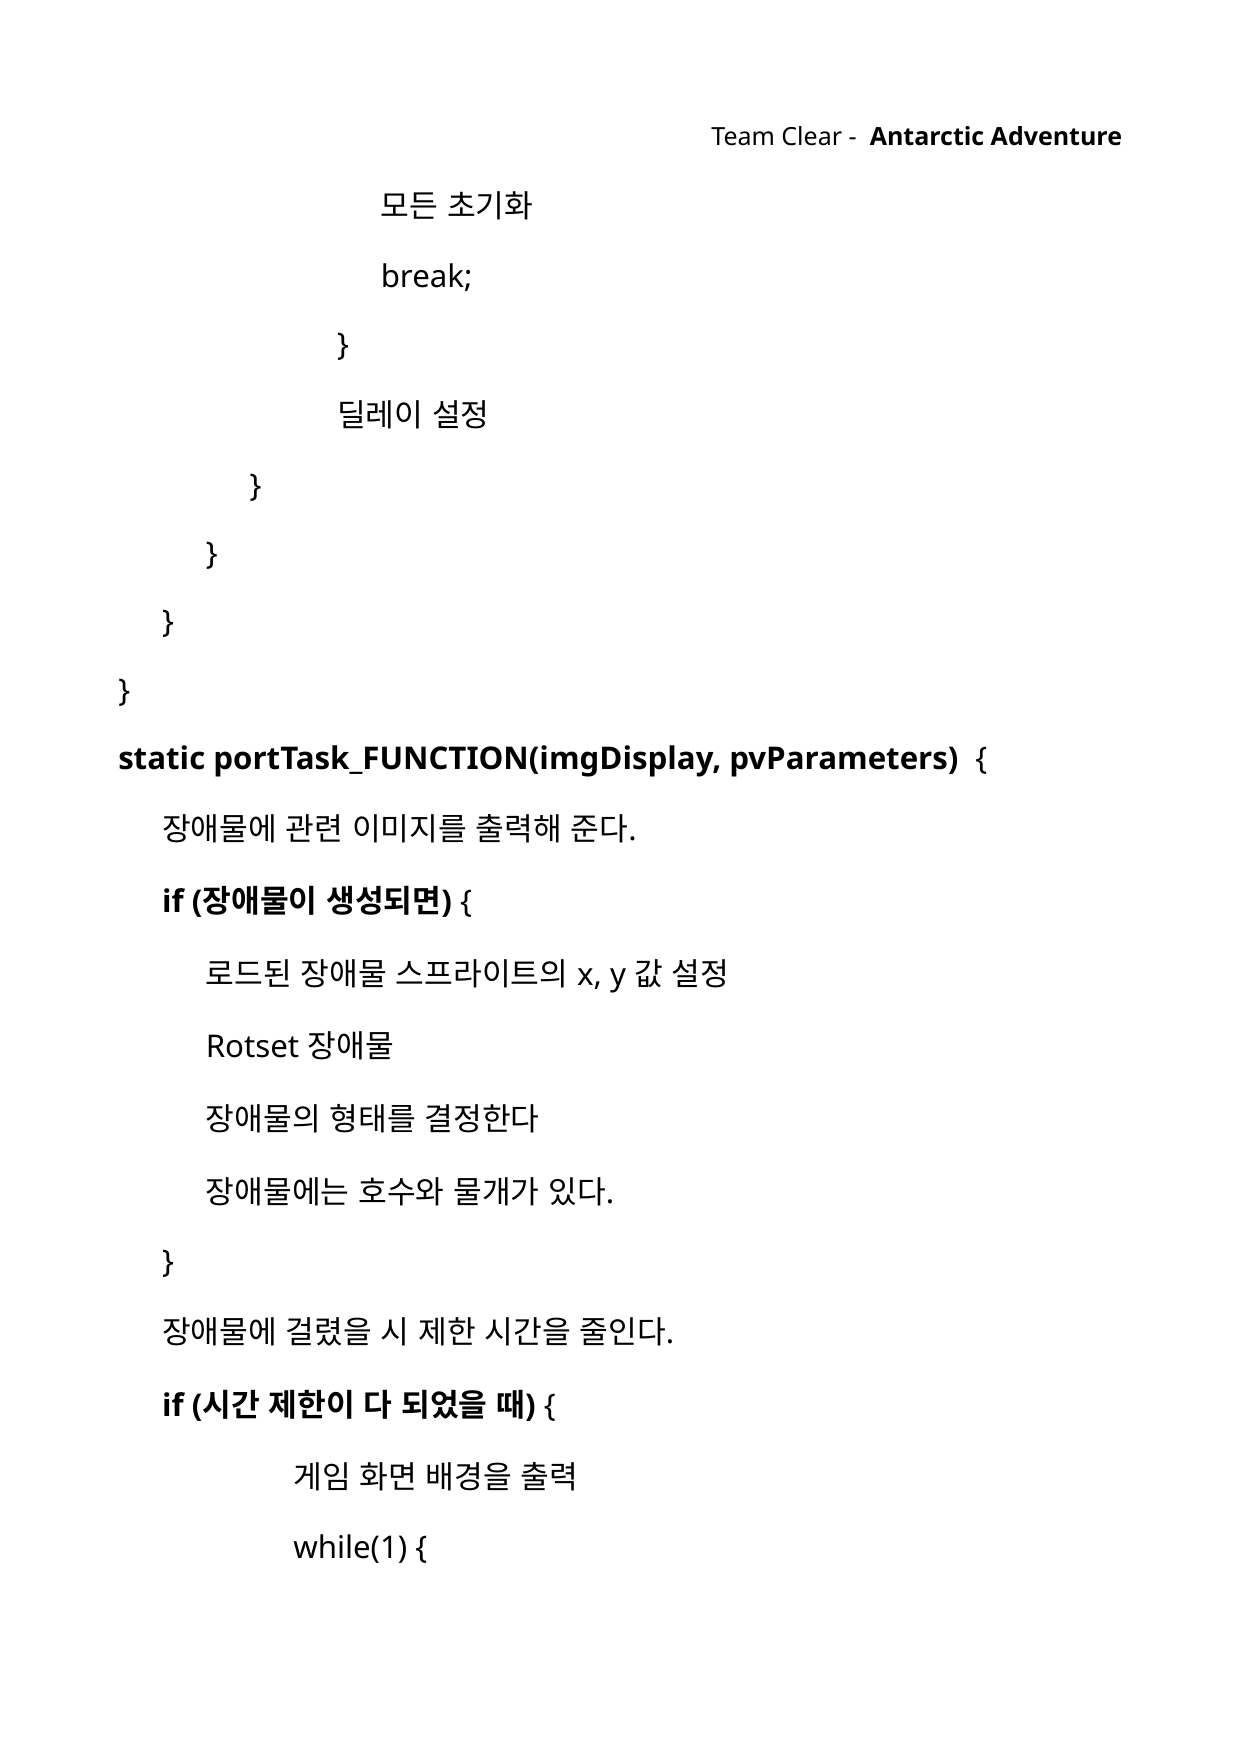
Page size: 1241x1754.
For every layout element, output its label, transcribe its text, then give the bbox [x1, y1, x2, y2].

text } [118, 322, 1122, 365]
text } [118, 667, 1122, 710]
text 게임 화면 배경을 출력 [118, 1453, 1122, 1498]
text 딜레이 설정 [118, 391, 1122, 436]
text } [118, 599, 1122, 642]
text 장애물에 관련 이미지를 출력해 준다. [118, 804, 1122, 849]
text 모든 초기화 [118, 182, 1122, 227]
text Rotset 장애물 [118, 1022, 1122, 1067]
text } [118, 1239, 1122, 1282]
text if (장애물이 생성되면) { [118, 876, 1122, 922]
text } [118, 531, 1122, 574]
text 장애물의 형태를 결정한다 [118, 1094, 1122, 1139]
text break; [118, 254, 1122, 297]
text 장애물에는 호수와 물개가 있다. [118, 1167, 1122, 1212]
text if (시간 제한이 다 되었을 때) { [118, 1380, 1122, 1426]
text while(1) { [118, 1525, 1122, 1568]
text static portTask_FUNCTION(imgDisplay, pvParameters) { [118, 736, 1122, 778]
text 장애물에 걸렸을 시 제한 시간을 줄인다. [118, 1307, 1122, 1353]
text 로드된 장애물 스프라이트의 x, y 값 설정 [118, 949, 1122, 994]
text } [118, 463, 1122, 506]
